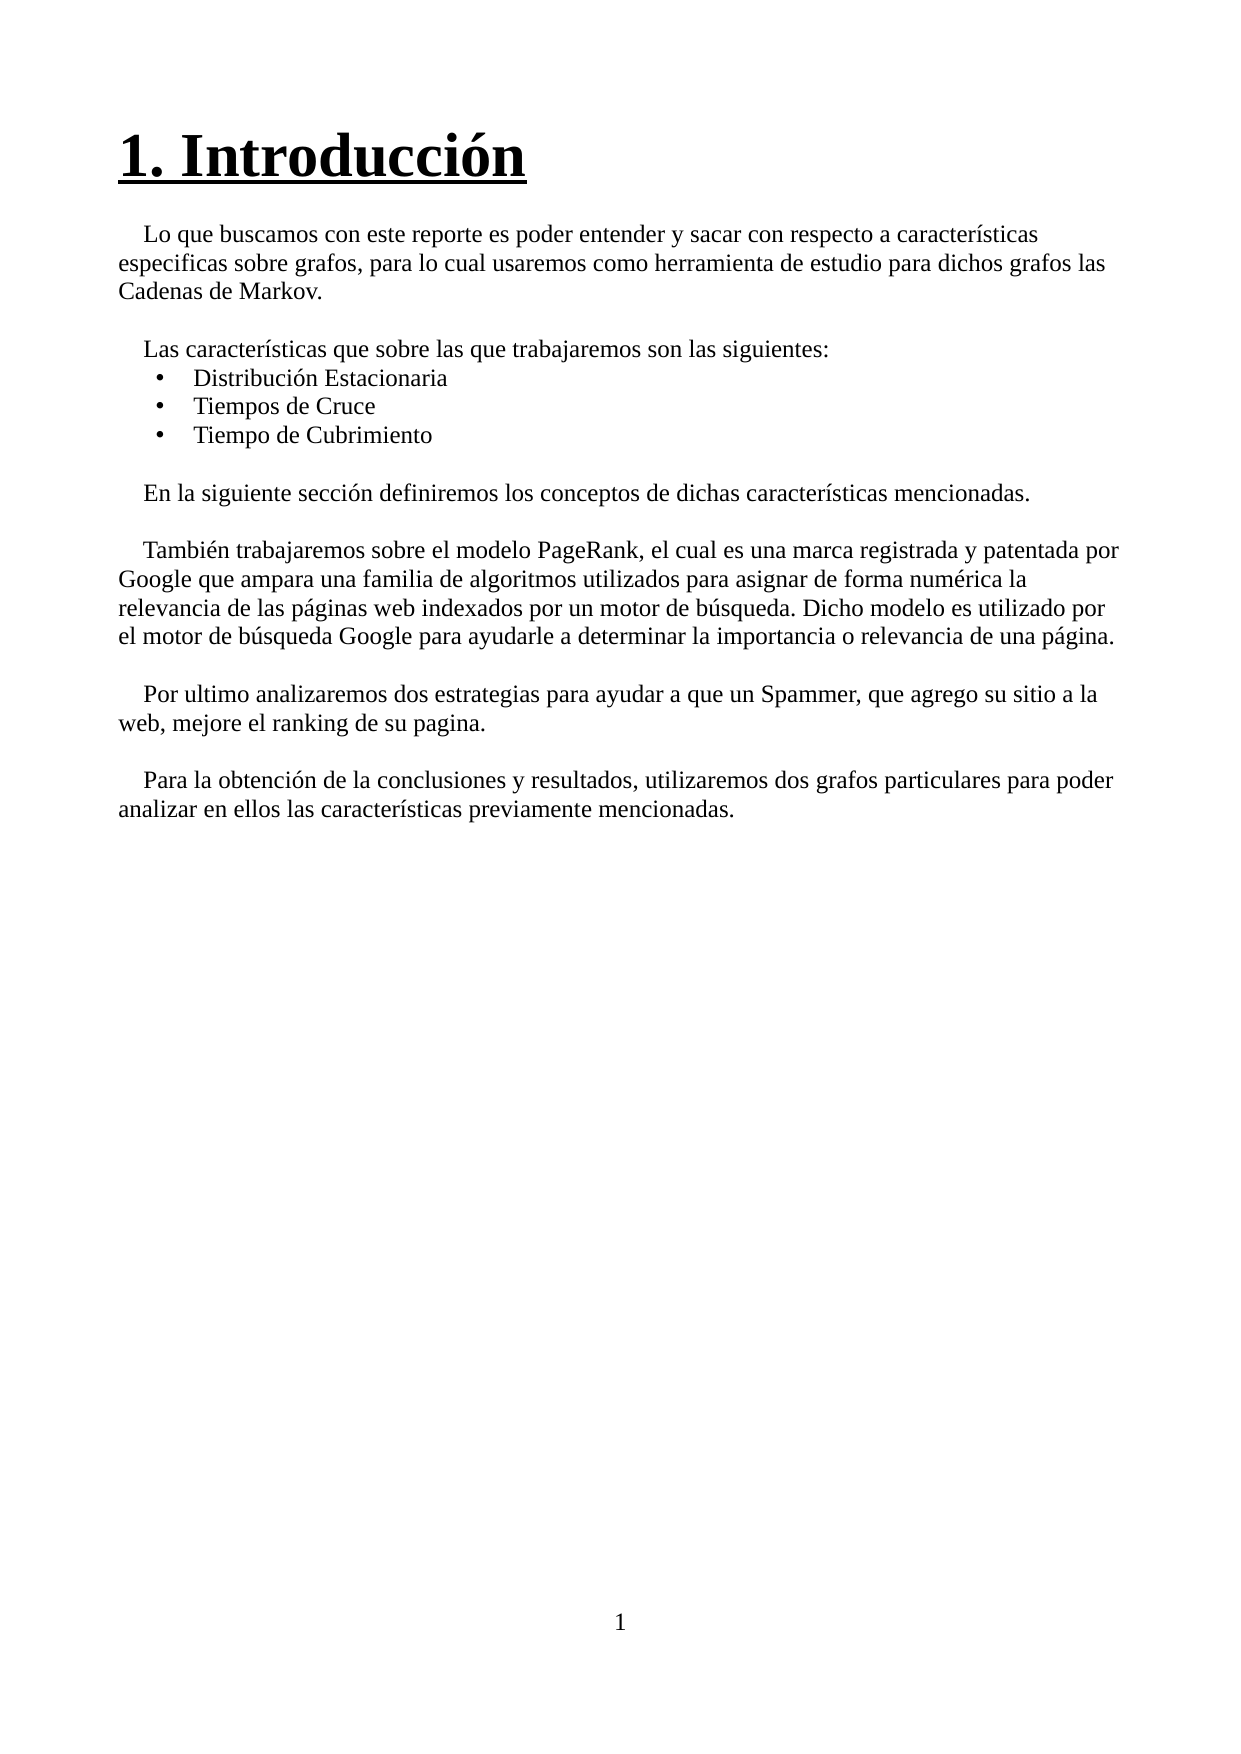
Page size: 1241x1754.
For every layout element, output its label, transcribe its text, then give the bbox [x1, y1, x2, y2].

text 1. Introducción [118, 118, 1122, 190]
text Las características que sobre las que trabajaremos son las siguientes: [118, 334, 1122, 363]
text Lo que buscamos con este reporte es poder entender y sacar con respecto a características especificas sobre grafos, para lo cual usaremos como herramienta de estudio para dichos grafos las Cadenas de Markov. [118, 190, 1122, 305]
list Tiempos de Cruce [156, 391, 1122, 420]
text Por ultimo analizaremos dos estrategias para ayudar a que un Spammer, que agrego su sitio a la web, mejore el ranking de su pagina. [118, 679, 1122, 736]
list Distribución Estacionaria [156, 363, 1122, 391]
list Tiempo de Cubrimiento [156, 420, 1122, 449]
text Para la obtención de la conclusiones y resultados, utilizaremos dos grafos particulares para poder analizar en ellos las características previamente mencionadas. [118, 765, 1122, 823]
text En la siguiente sección definiremos los conceptos de dichas características mencionadas. [118, 478, 1122, 506]
text También trabajaremos sobre el modelo PageRank, el cual es una marca registrada y patentada por Google que ampara una familia de algoritmos utilizados para asignar de forma numérica la relevancia de las páginas web indexados por un motor de búsqueda. Dicho modelo es utilizado por el motor de búsqueda Google para ayudarle a determinar la importancia o relevancia de una página. [118, 535, 1122, 650]
